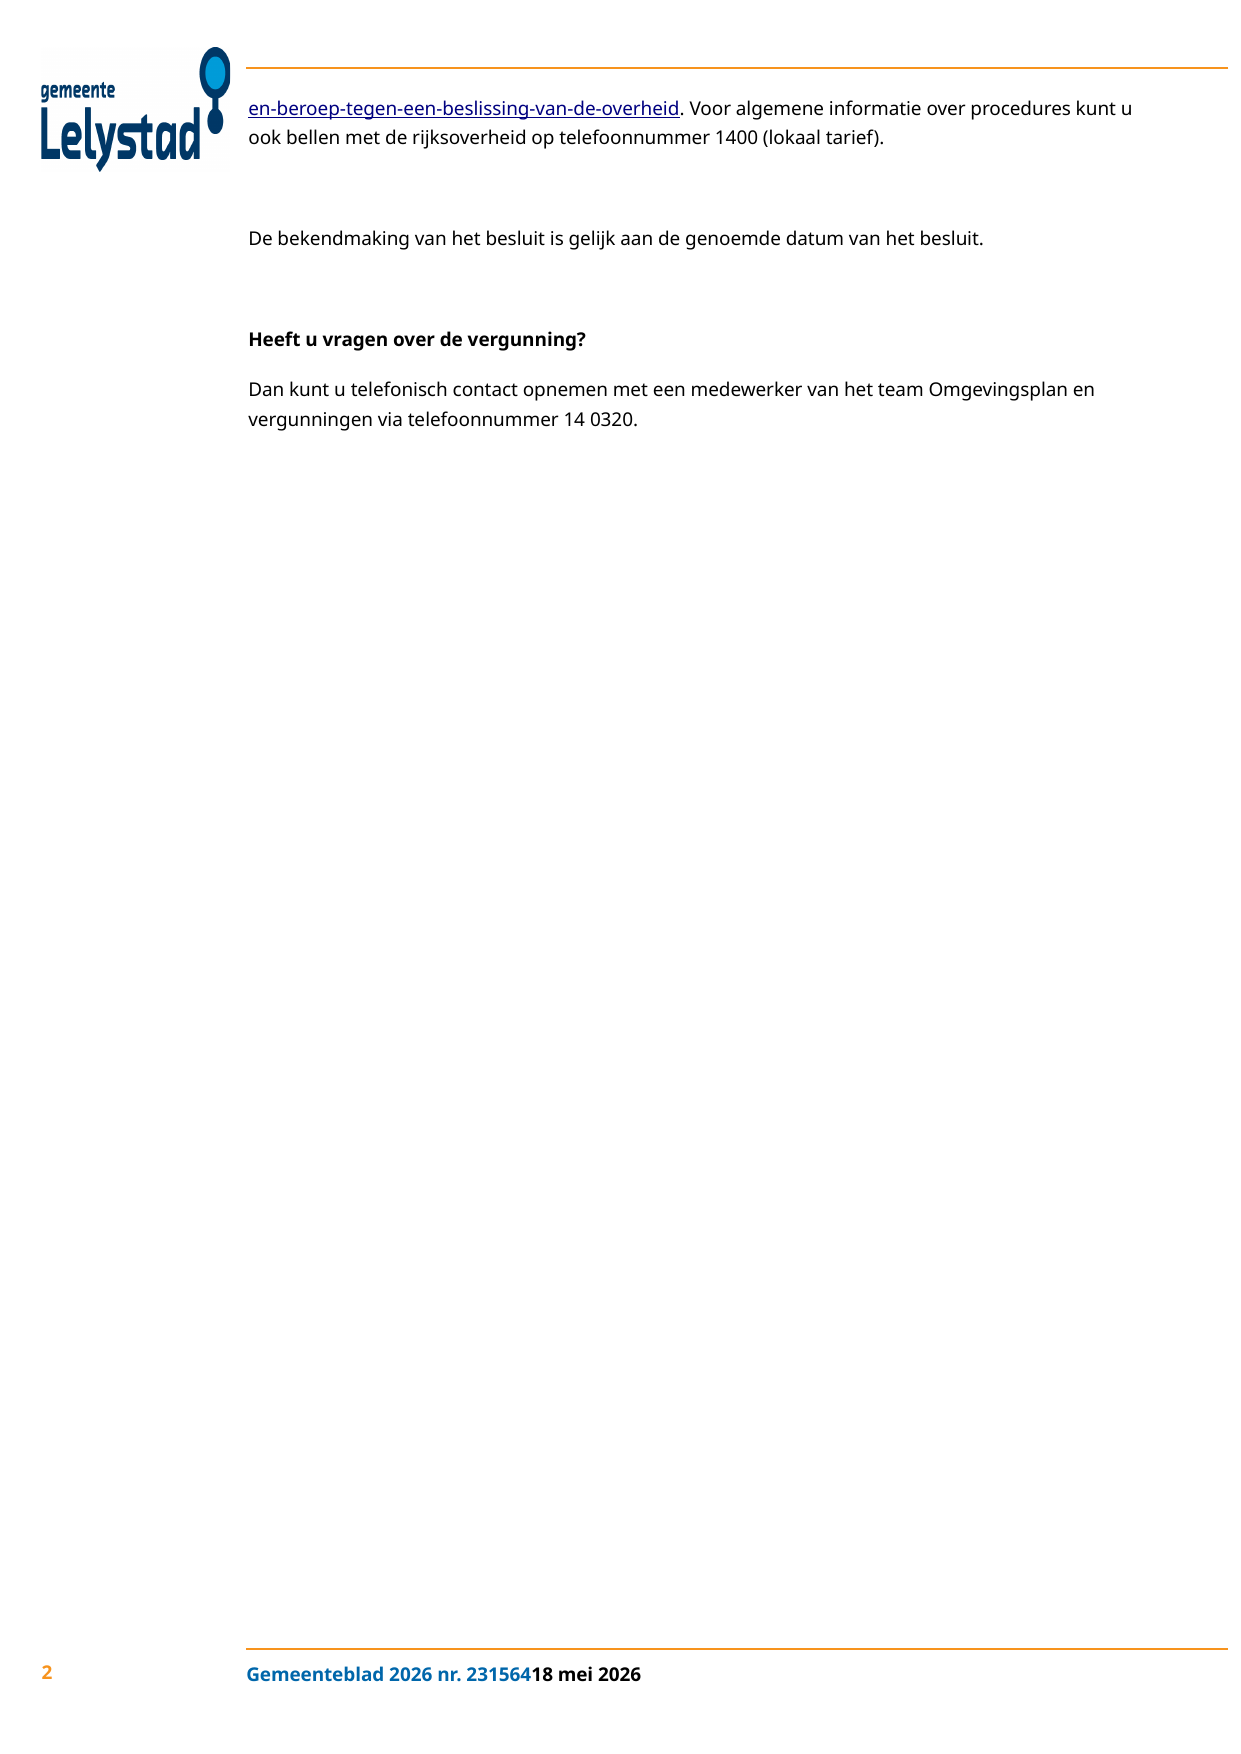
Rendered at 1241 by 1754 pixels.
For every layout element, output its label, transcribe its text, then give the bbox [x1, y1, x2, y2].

text en-beroep-tegen-een-beslissing-van-de-overheid. Voor algemene informatie over procedures kunt u ook bellen met de rijksoverheid op telefoonnummer 1400 (lokaal tarief). [248, 95, 1152, 150]
text De bekendmaking van het besluit is gelijk aan de genoemde datum van het besluit. [248, 225, 1152, 251]
picture [41, 47, 231, 172]
text Dan kunt u telefonisch contact opnemen met een medewerker van het team Omgevingsplan en vergunningen via telefoonnummer 14 0320. [248, 376, 1152, 432]
text Heeft u vragen over de vergunning? [248, 326, 1152, 352]
